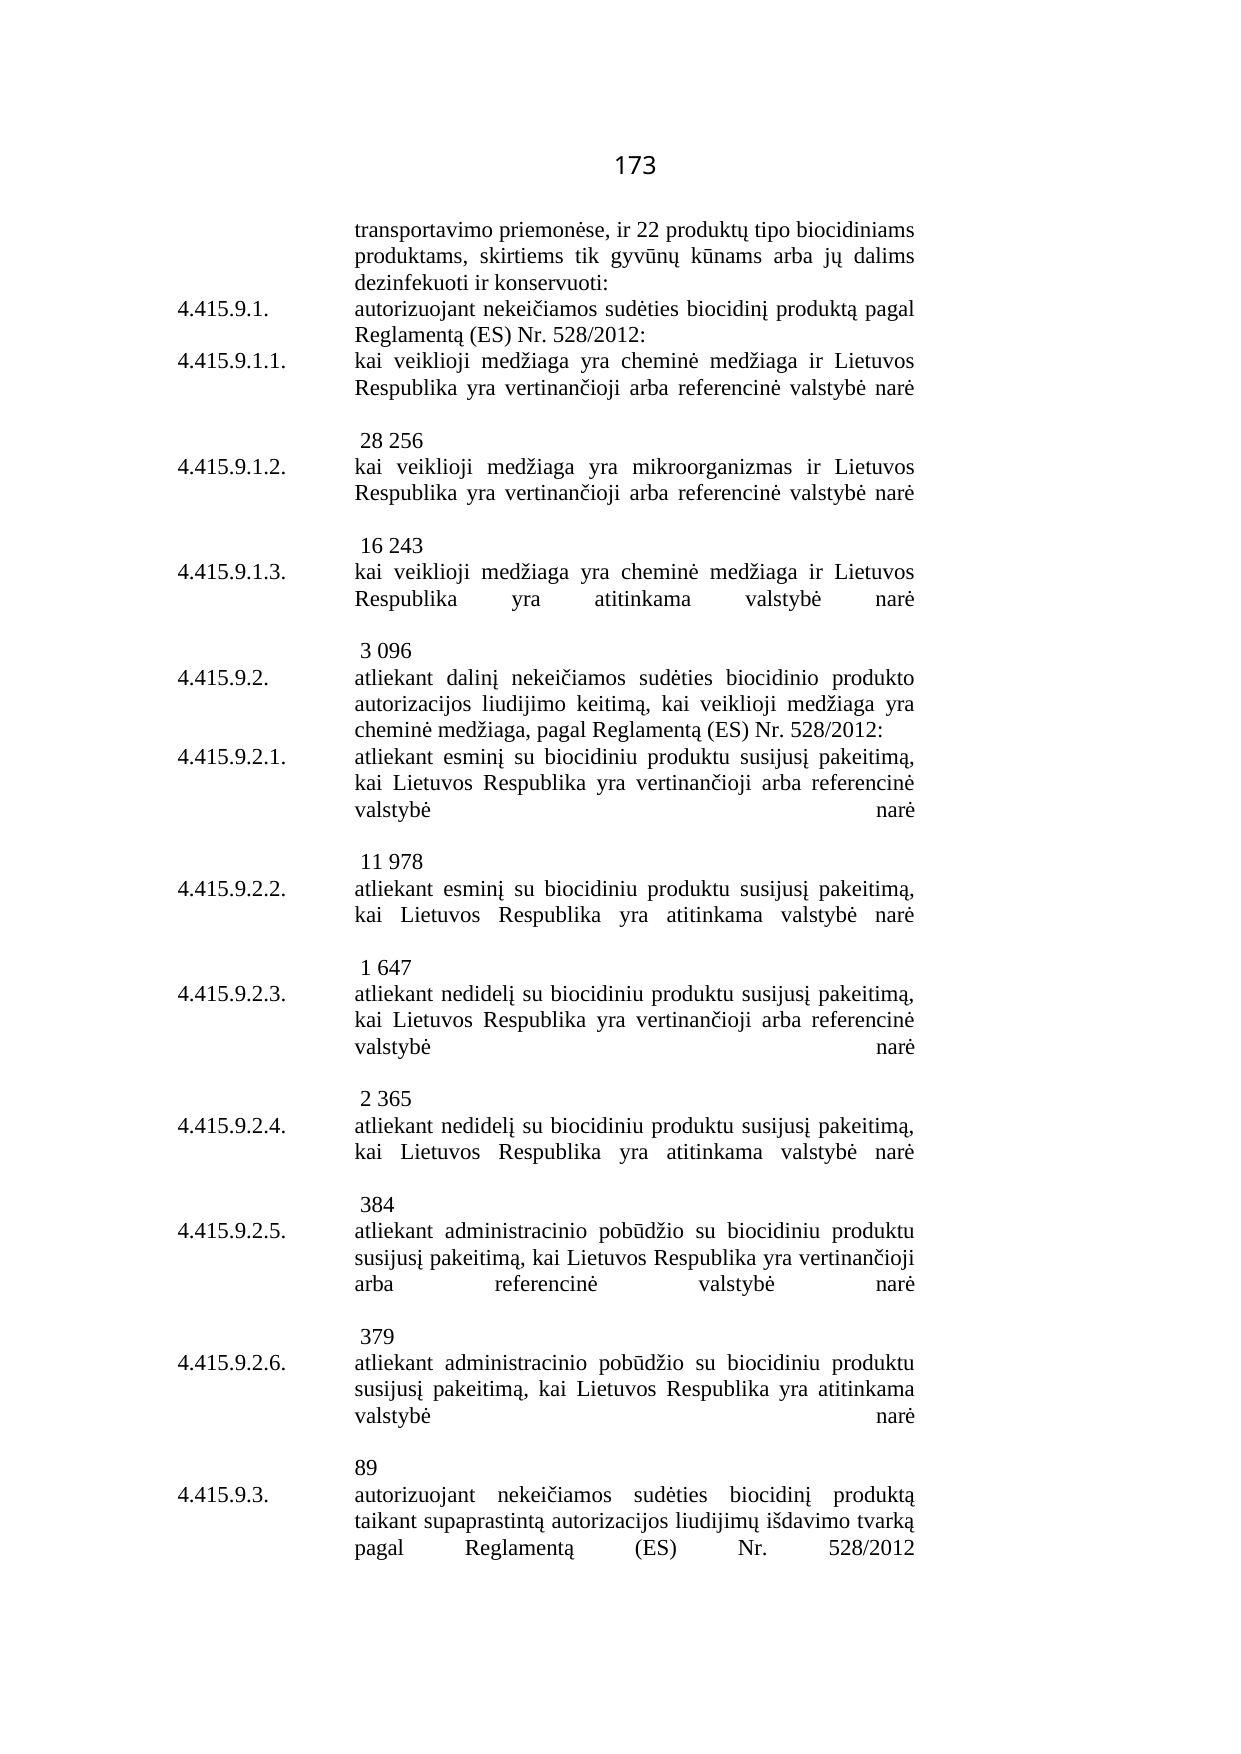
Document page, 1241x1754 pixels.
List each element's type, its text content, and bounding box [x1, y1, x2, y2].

text 4.415.9.1. autorizuojant nekeičiamos sudėties biocidinį produktą pagal Reglamentą (ES) Nr. 528/2012: [177, 295, 915, 348]
text 4.415.9.1.3. kai veiklioji medžiaga yra cheminė medžiaga ir Lietuvos Respublika yra atitinkama valstybė narė 3 096 [177, 558, 915, 664]
text 4.415.9.2.5. atliekant administracinio pobūdžio su biocidiniu produktu susijusį pakeitimą, kai Lietuvos Respublika yra vertinančioji arba referencinė valstybė narė 379 [177, 1217, 915, 1349]
text 4.415.9.2.6. atliekant administracinio pobūdžio su biocidiniu produktu susijusį pakeitimą, kai Lietuvos Respublika yra atitinkama valstybė narė 89 [177, 1349, 915, 1481]
text 4.415.9.1.1. kai veiklioji medžiaga yra cheminė medžiaga ir Lietuvos Respublika yra vertinančioji arba referencinė valstybė narė 28 256 [177, 348, 915, 453]
text transportavimo priemonėse, ir 22 produktų tipo biocidiniams produktams, skirtiems tik gyvūnų kūnams arba jų dalims dezinfekuoti ir konservuoti: [177, 216, 915, 295]
text 4.415.9.2.3. atliekant nedidelį su biocidiniu produktu susijusį pakeitimą, kai Lietuvos Respublika yra vertinančioji arba referencinė valstybė narė 2 365 [177, 980, 915, 1112]
text 4.415.9.3. autorizuojant nekeičiamos sudėties biocidinį produktą taikant supaprastintą autorizacijos liudijimų išdavimo tvarką pagal Reglamentą (ES) Nr. 528/2012 [177, 1481, 915, 1560]
text 4.415.9.2.4. atliekant nedidelį su biocidiniu produktu susijusį pakeitimą, kai Lietuvos Respublika yra atitinkama valstybė narė 384 [177, 1112, 915, 1217]
text 4.415.9.2.1. atliekant esminį su biocidiniu produktu susijusį pakeitimą, kai Lietuvos Respublika yra vertinančioji arba referencinė valstybė narė 11 978 [177, 743, 915, 875]
text 4.415.9.2.2. atliekant esminį su biocidiniu produktu susijusį pakeitimą, kai Lietuvos Respublika yra atitinkama valstybė narė 1 647 [177, 875, 915, 980]
text 4.415.9.1.2. kai veiklioji medžiaga yra mikroorganizmas ir Lietuvos Respublika yra vertinančioji arba referencinė valstybė narė 16 243 [177, 453, 915, 558]
text 4.415.9.2. atliekant dalinį nekeičiamos sudėties biocidinio produkto autorizacijos liudijimo keitimą, kai veiklioji medžiaga yra cheminė medžiaga, pagal Reglamentą (ES) Nr. 528/2012: [177, 664, 915, 743]
